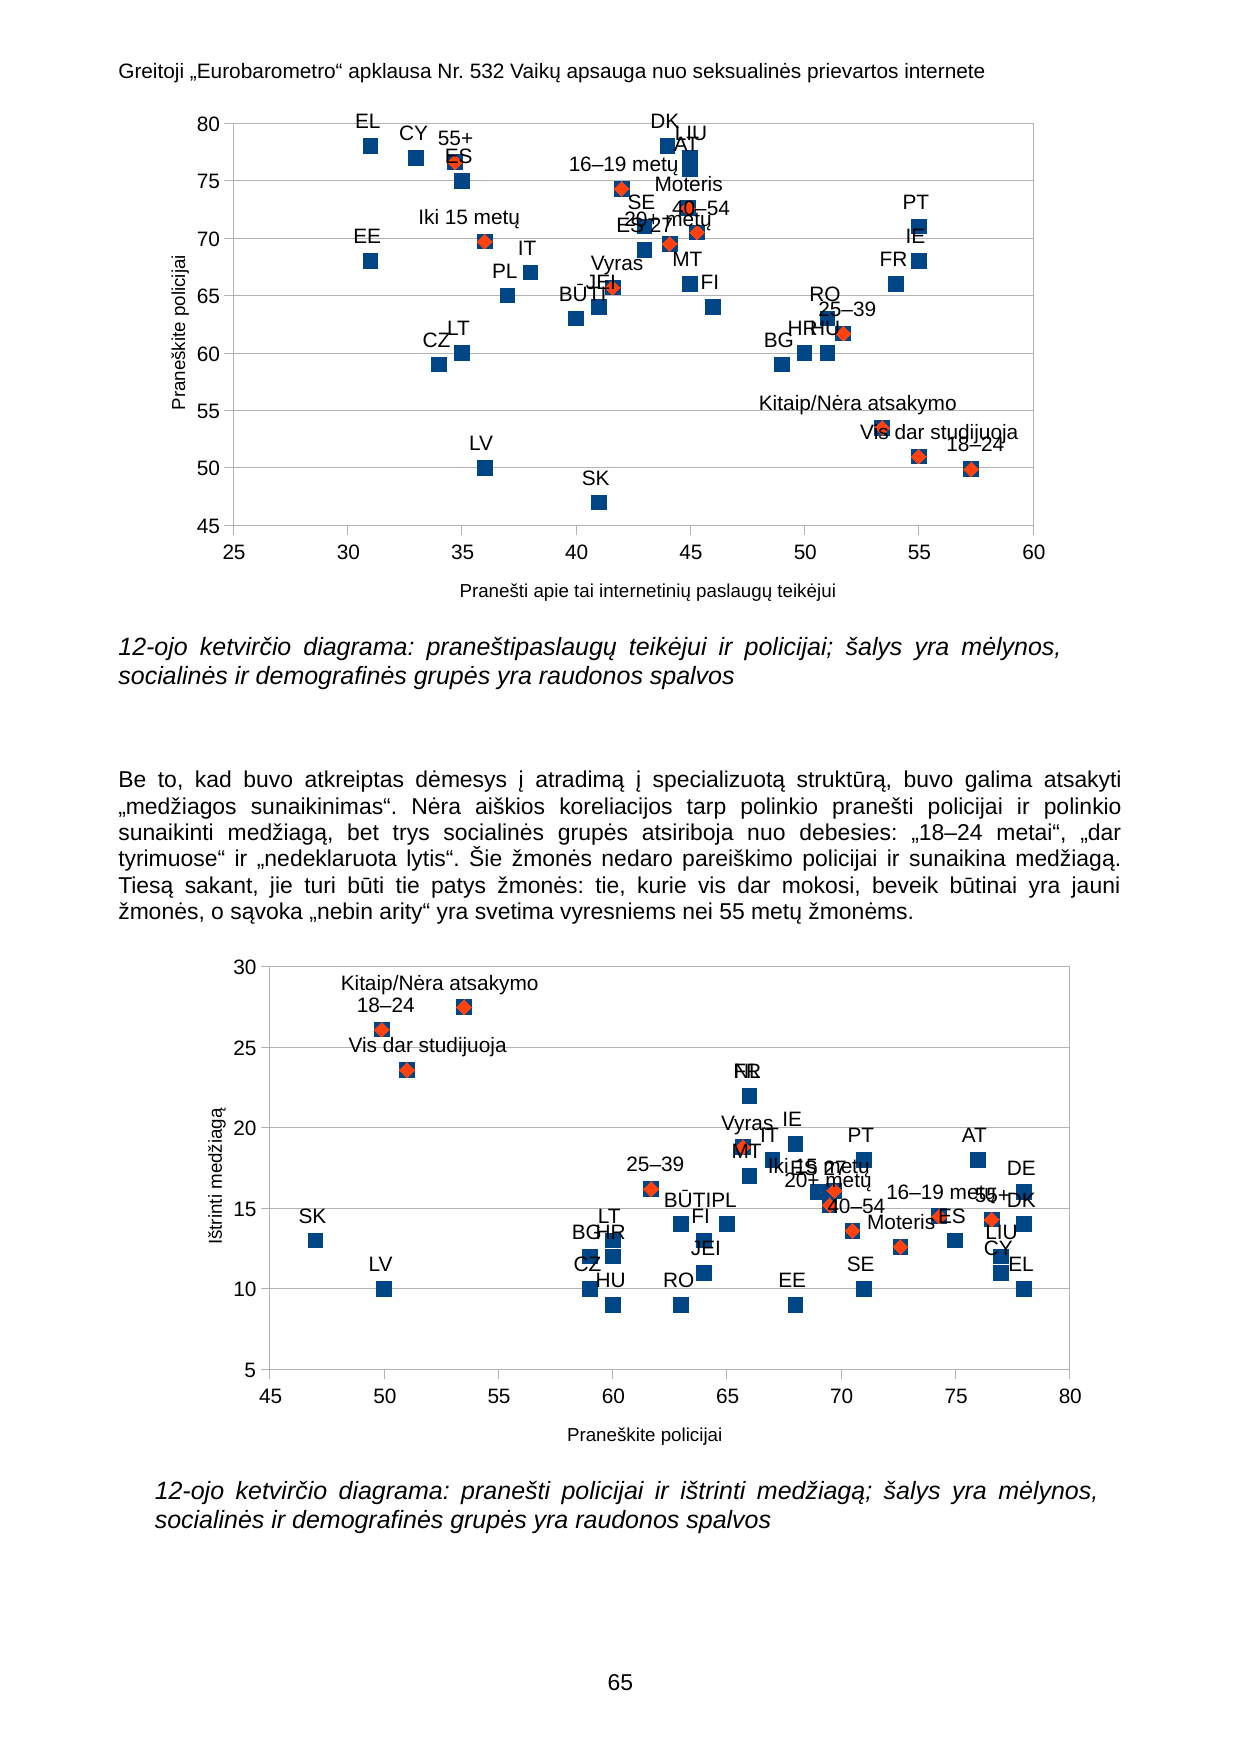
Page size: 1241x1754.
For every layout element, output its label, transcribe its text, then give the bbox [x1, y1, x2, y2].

text Be to, kad buvo atkreiptas dėmesys į atradimą į specializuotą struktūrą, buvo galima atsakyti „medžiagos sunaikinimas“. Nėra aiškios koreliacijos tarp polinkio pranešti policijai ir polinkio sunaikinti medžiagą, bet trys socialinės grupės atsiriboja nuo debesies: „18–24 metai“, „dar tyrimuose“ ir „nedeklaruota lytis“. Šie žmonės nedaro pareiškimo policijai ir sunaikina medžiagą. Tiesą sakant, jie turi būti tie patys žmonės: tie, kurie vis dar mokosi, beveik būtinai yra jauni žmonės, o sąvoka „nebin arity“ yra svetima vyresniems nei 55 metų žmonėms. [118, 766, 1122, 924]
text 12-ojo ketvirčio diagrama: pranešti policijai ir ištrinti medžiagą; šalys yra mėlynos, socialinės ir demografinės grupės yra raudonos spalvos [154, 957, 1099, 1534]
text 12-ojo ketvirčio diagrama: praneštipaslaugų teikėjui ir policijai; šalys yra mėlynos, socialinės ir demografinės grupės yra raudonos spalvos [118, 632, 1063, 690]
